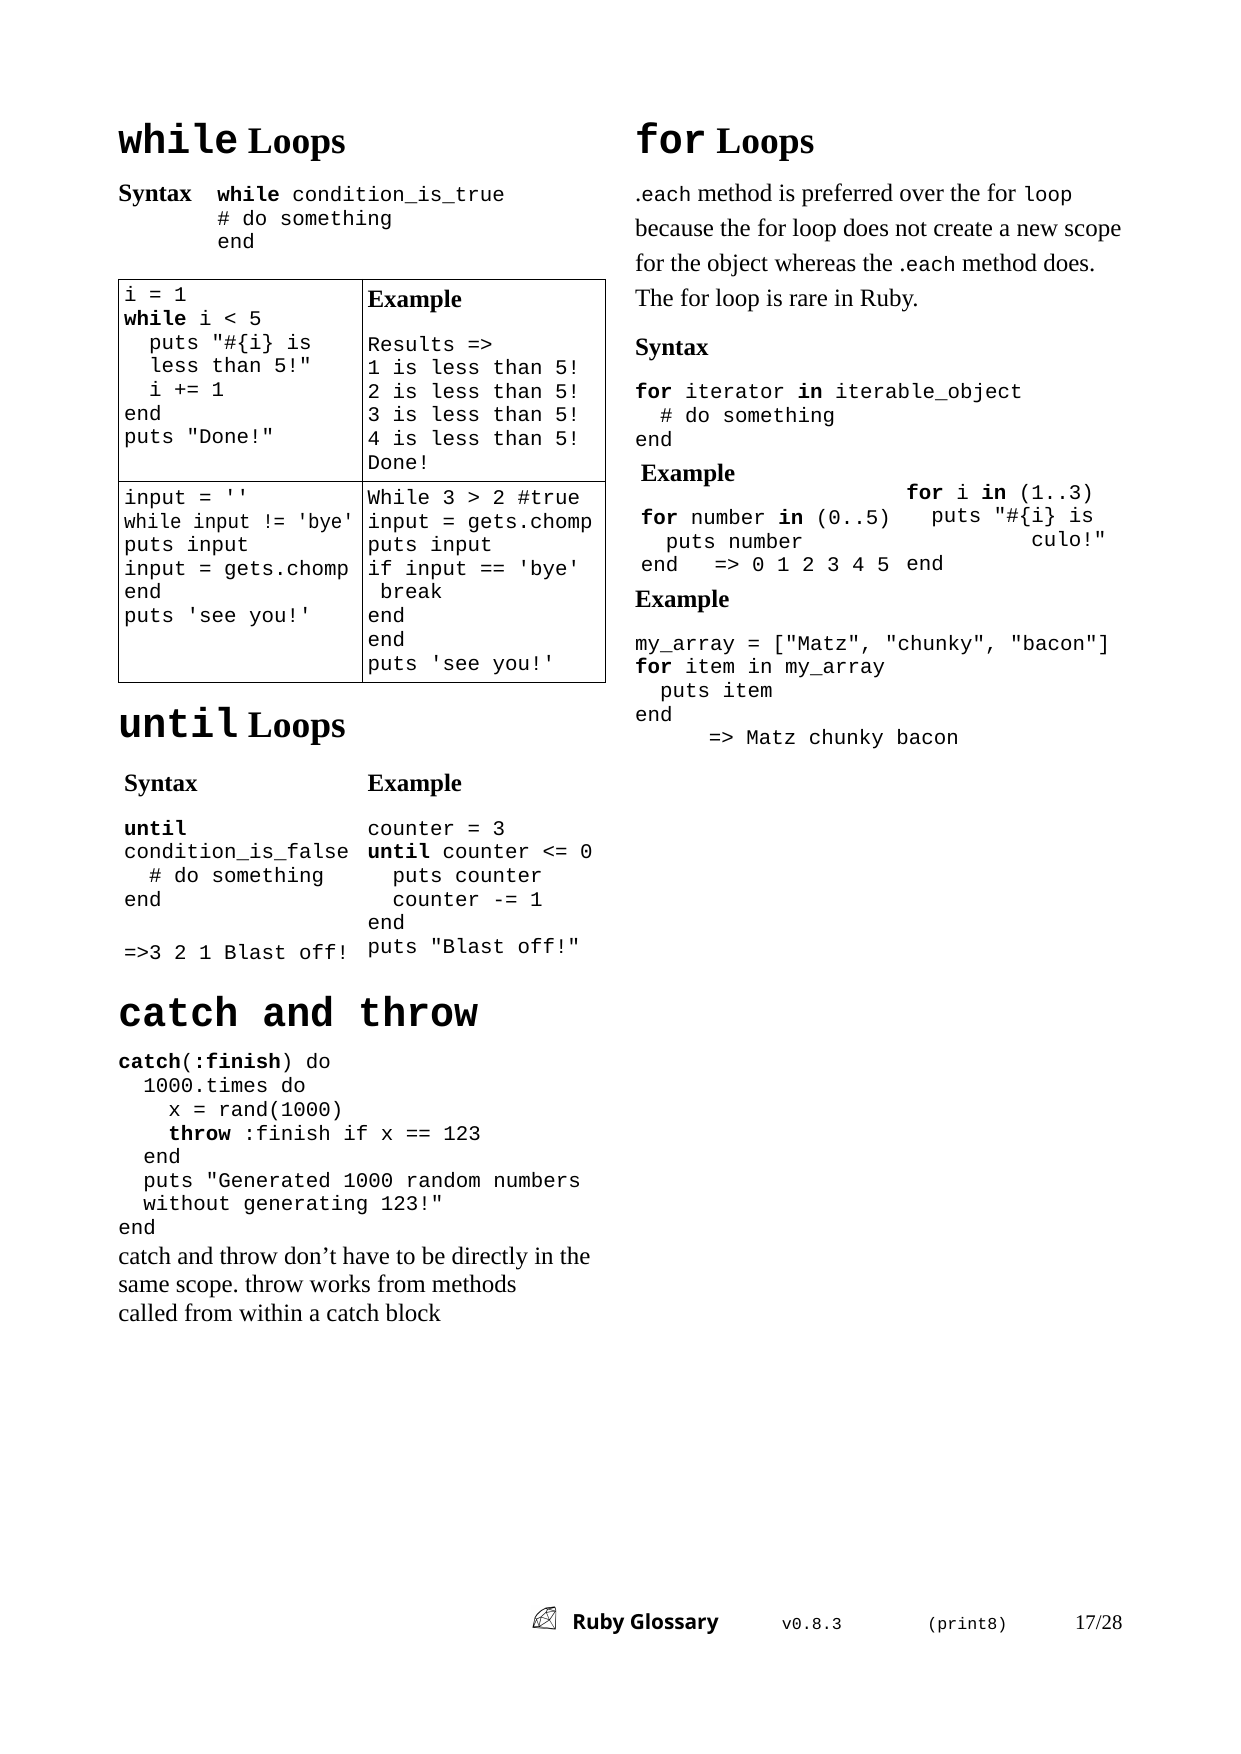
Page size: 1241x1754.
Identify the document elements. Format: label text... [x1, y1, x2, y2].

text for item in my_array [635, 656, 1122, 680]
table_header for i in (1..3) puts "#{i} is culo!" end [900, 452, 1122, 584]
table_header Example Results => 1 is less than 5! 2 is less than 5! 3 is less than 5! 4 is less than 5! Done! [363, 280, 605, 481]
text my_array = ["Matz", "chunky", "bacon"] [635, 633, 1122, 656]
text end [118, 231, 605, 255]
table_header i = 1 while i < 5 puts "#{i} is less than 5!" i += 1 end puts "Done!" [119, 280, 362, 481]
text Syntax while condition_is_true [118, 178, 605, 208]
text end [635, 429, 1122, 452]
text end [118, 1217, 605, 1241]
table_cell input = '' while input != 'bye' puts input input = gets.chomp end puts 'see you!' [119, 482, 362, 682]
table_header Example for number in (0..5) puts number end => 0 1 2 3 4 5 [635, 452, 900, 584]
text # do something [635, 405, 1122, 429]
text Syntax [635, 332, 1122, 361]
text without generating 123!" [118, 1193, 605, 1217]
text # do something [118, 208, 605, 231]
text end [118, 1146, 605, 1170]
text for iterator in iterable_object [635, 381, 1122, 405]
text puts "Generated 1000 random numbers [118, 1170, 605, 1193]
subtitle for Loops [635, 118, 1122, 166]
text 1000.times do [118, 1075, 605, 1099]
subtitle catch and throw [118, 992, 605, 1039]
text => Matz chunky bacon [635, 727, 1122, 751]
table_cell While 3 > 2 #true input = gets.chomp puts input if input == 'bye' break end end puts 'see you!' [363, 482, 605, 682]
text catch and throw don’t have to be directly in the same scope. throw works from methods [118, 1241, 605, 1298]
subtitle until Loops [118, 703, 605, 750]
table_header Syntax until condition_is_false # do something end =>3 2 1 Blast off! [118, 763, 362, 971]
text end [635, 704, 1122, 727]
text Example [635, 584, 1122, 612]
subtitle while Loops [118, 118, 605, 166]
text called from within a catch block [118, 1298, 605, 1327]
text x = rand(1000) [118, 1099, 605, 1122]
text puts item [635, 680, 1122, 704]
picture [530, 1605, 557, 1630]
table_header Example counter = 3 until counter <= 0 puts counter counter -= 1 end puts "Blast off!" [362, 763, 605, 971]
text catch(:finish) do [118, 1052, 605, 1075]
text throw :finish if x == 123 [118, 1122, 605, 1146]
text .each method is preferred over the for loop because the for loop does not create a new scope for the object whereas the .each method does. The for loop is rare in Ruby. [635, 178, 1122, 312]
